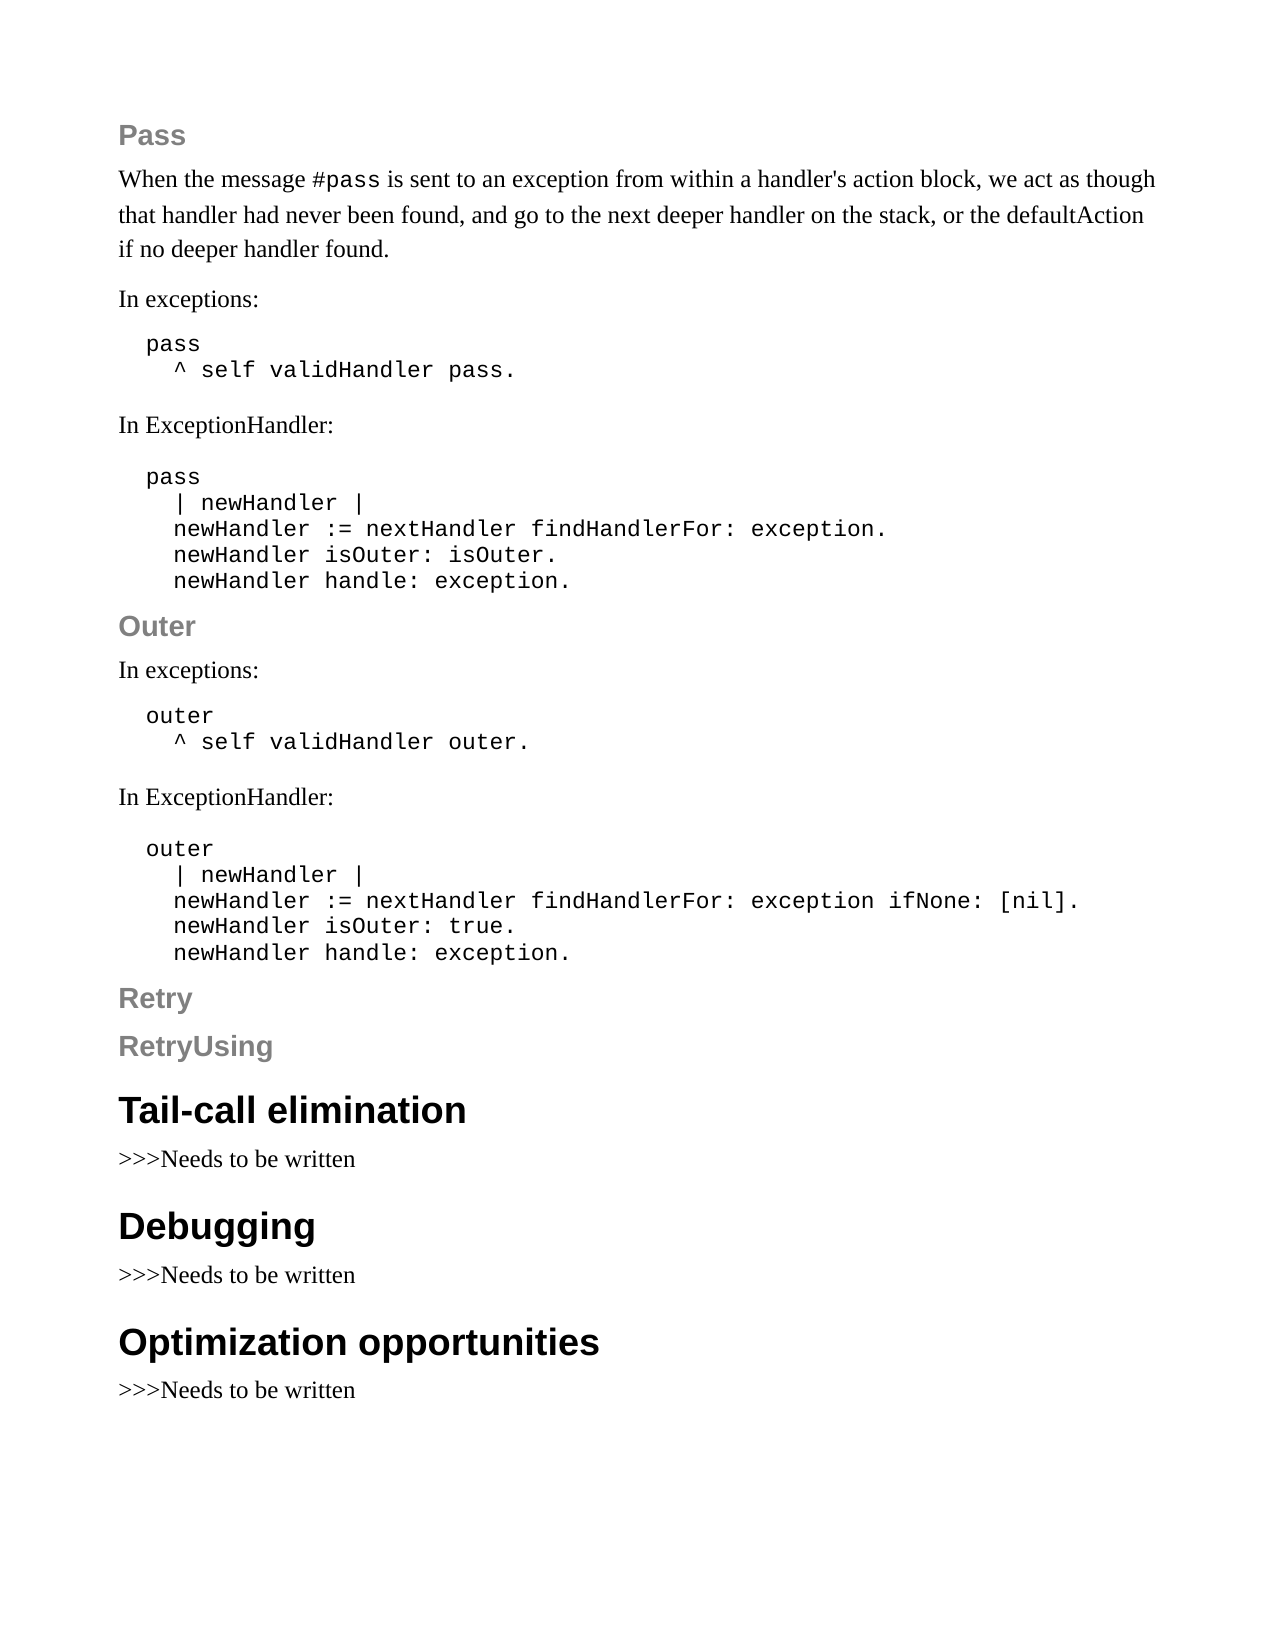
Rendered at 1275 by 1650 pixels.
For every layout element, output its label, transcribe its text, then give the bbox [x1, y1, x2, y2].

text >>>Needs to be written [118, 1260, 1157, 1288]
text ^ self validHandler outer. [118, 731, 1157, 756]
text newHandler isOuter: true. [118, 915, 1157, 941]
subtitle Retry [118, 981, 1157, 1015]
text In ExceptionHandler: [118, 782, 1157, 811]
text newHandler handle: exception. [118, 569, 1157, 595]
text newHandler := nextHandler findHandlerFor: exception. [118, 517, 1157, 543]
text newHandler := nextHandler findHandlerFor: exception ifNone: [nil]. [118, 889, 1157, 915]
text pass [118, 333, 1157, 359]
subtitle Tail-call elimination [118, 1088, 1157, 1132]
text >>>Needs to be written [118, 1375, 1157, 1404]
text outer [118, 837, 1157, 863]
text ^ self validHandler pass. [118, 359, 1157, 384]
text newHandler handle: exception. [118, 941, 1157, 967]
subtitle Debugging [118, 1204, 1157, 1247]
subtitle Pass [118, 118, 1157, 152]
text | newHandler | [118, 491, 1157, 517]
subtitle RetryUsing [118, 1029, 1157, 1063]
subtitle Optimization opportunities [118, 1319, 1157, 1363]
text In exceptions: [118, 284, 1157, 312]
text newHandler isOuter: isOuter. [118, 543, 1157, 569]
text pass [118, 465, 1157, 491]
text When the message #pass is sent to an exception from within a handler's action block, we act as though that handler had never been found, and go to the next deeper handler on the stack, or the defaultAction if no deeper handler found. [118, 164, 1157, 263]
text outer [118, 704, 1157, 731]
text >>>Needs to be written [118, 1144, 1157, 1173]
subtitle Outer [118, 609, 1157, 643]
text In exceptions: [118, 656, 1157, 684]
text | newHandler | [118, 863, 1157, 889]
text In ExceptionHandler: [118, 411, 1157, 439]
